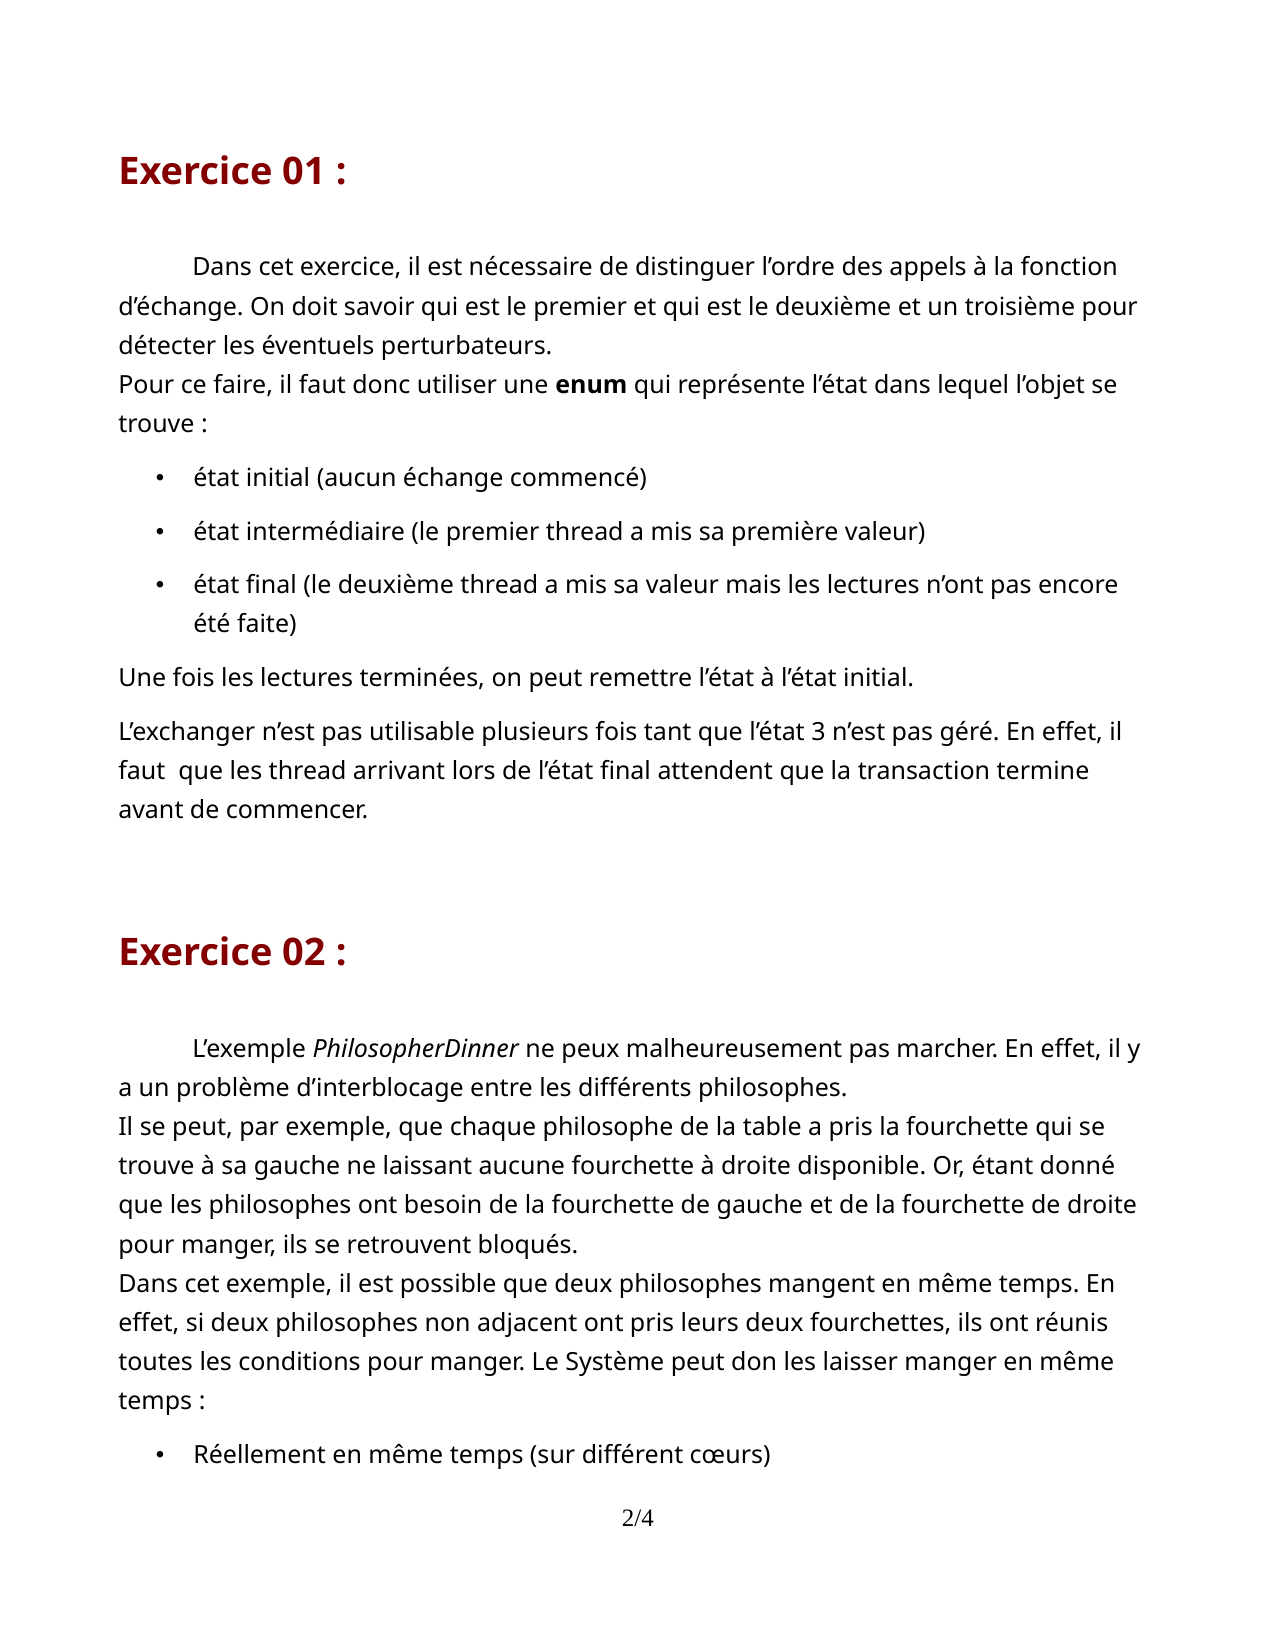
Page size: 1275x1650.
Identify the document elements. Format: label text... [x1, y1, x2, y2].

list état final (le deuxième thread a mis sa valeur mais les lectures n’ont pas encore été faite) [156, 567, 1157, 640]
list état initial (aucun échange commencé) [156, 459, 1157, 493]
list Réellement en même temps (sur différent cœurs) [156, 1437, 1157, 1471]
text Une fois les lectures terminées, on peut remettre l’état à l’état initial. [118, 660, 1157, 694]
subtitle Exercice 02 : [118, 925, 1157, 977]
subtitle Exercice 01 : [118, 144, 1157, 195]
text Dans cet exercice, il est nécessaire de distinguer l’ordre des appels à la fonction d’échange. On doit savoir qui est le premier et qui est le deuxième et un troisième pour détecter les éventuels perturbateurs. Pour ce faire, il faut donc utiliser une enum qui représente l’état dans lequel l’objet se trouve : [118, 249, 1157, 440]
list état intermédiaire (le premier thread a mis sa première valeur) [156, 513, 1157, 547]
text L’exchanger n’est pas utilisable plusieurs fois tant que l’état 3 n’est pas géré. En effet, il faut que les thread arrivant lors de l’état final attendent que la transaction termine avant de commencer. [118, 714, 1157, 826]
text L’exemple PhilosopherDinner ne peux malheureusement pas marcher. En effet, il y a un problème d’interblocage entre les différents philosophes. Il se peut, par exemple, que chaque philosophe de la table a pris la fourchette qui se trouve à sa gauche ne laissant aucune fourchette à droite disponible. Or, étant donné que les philosophes ont besoin de la fourchette de gauche et de la fourchette de droite pour manger, ils se retrouvent bloqués. Dans cet exemple, il est possible que deux philosophes mangent en même temps. En effet, si deux philosophes non adjacent ont pris leurs deux fourchettes, ils ont réunis toutes les conditions pour manger. Le Système peut don les laisser manger en même temps : [118, 1030, 1157, 1417]
